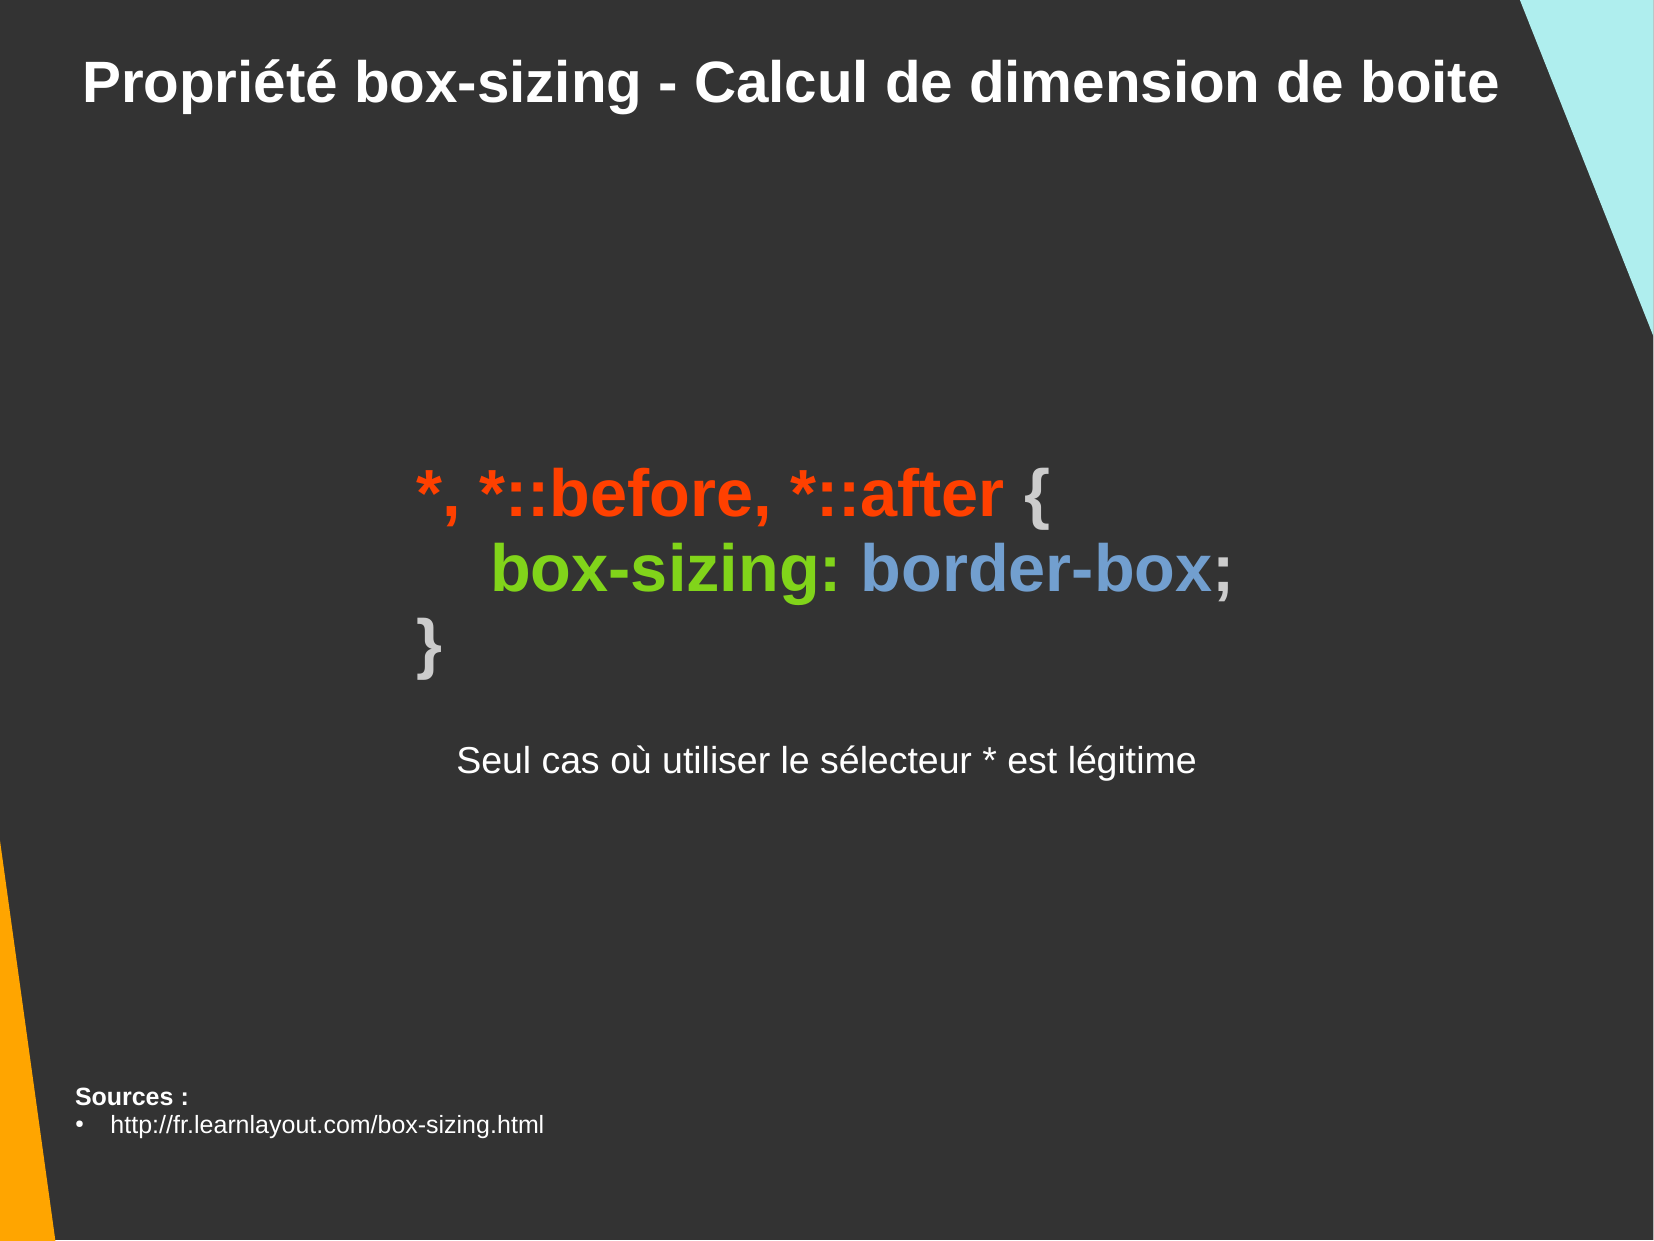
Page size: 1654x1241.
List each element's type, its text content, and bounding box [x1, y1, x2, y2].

text_box *, *::before, *::after { box-sizing: border-box; } [401, 448, 1252, 701]
text_box [1519, 0, 1654, 338]
text_box Sources : http://fr.learnlayout.com/box-sizing.html [60, 1075, 1546, 1182]
title Propriété box-sizing - Calcul de dimension de boite [82, 49, 1571, 142]
text_box Seul cas où utiliser le sélecteur * est légitime [374, 732, 1280, 832]
text_box [0, 840, 56, 1241]
